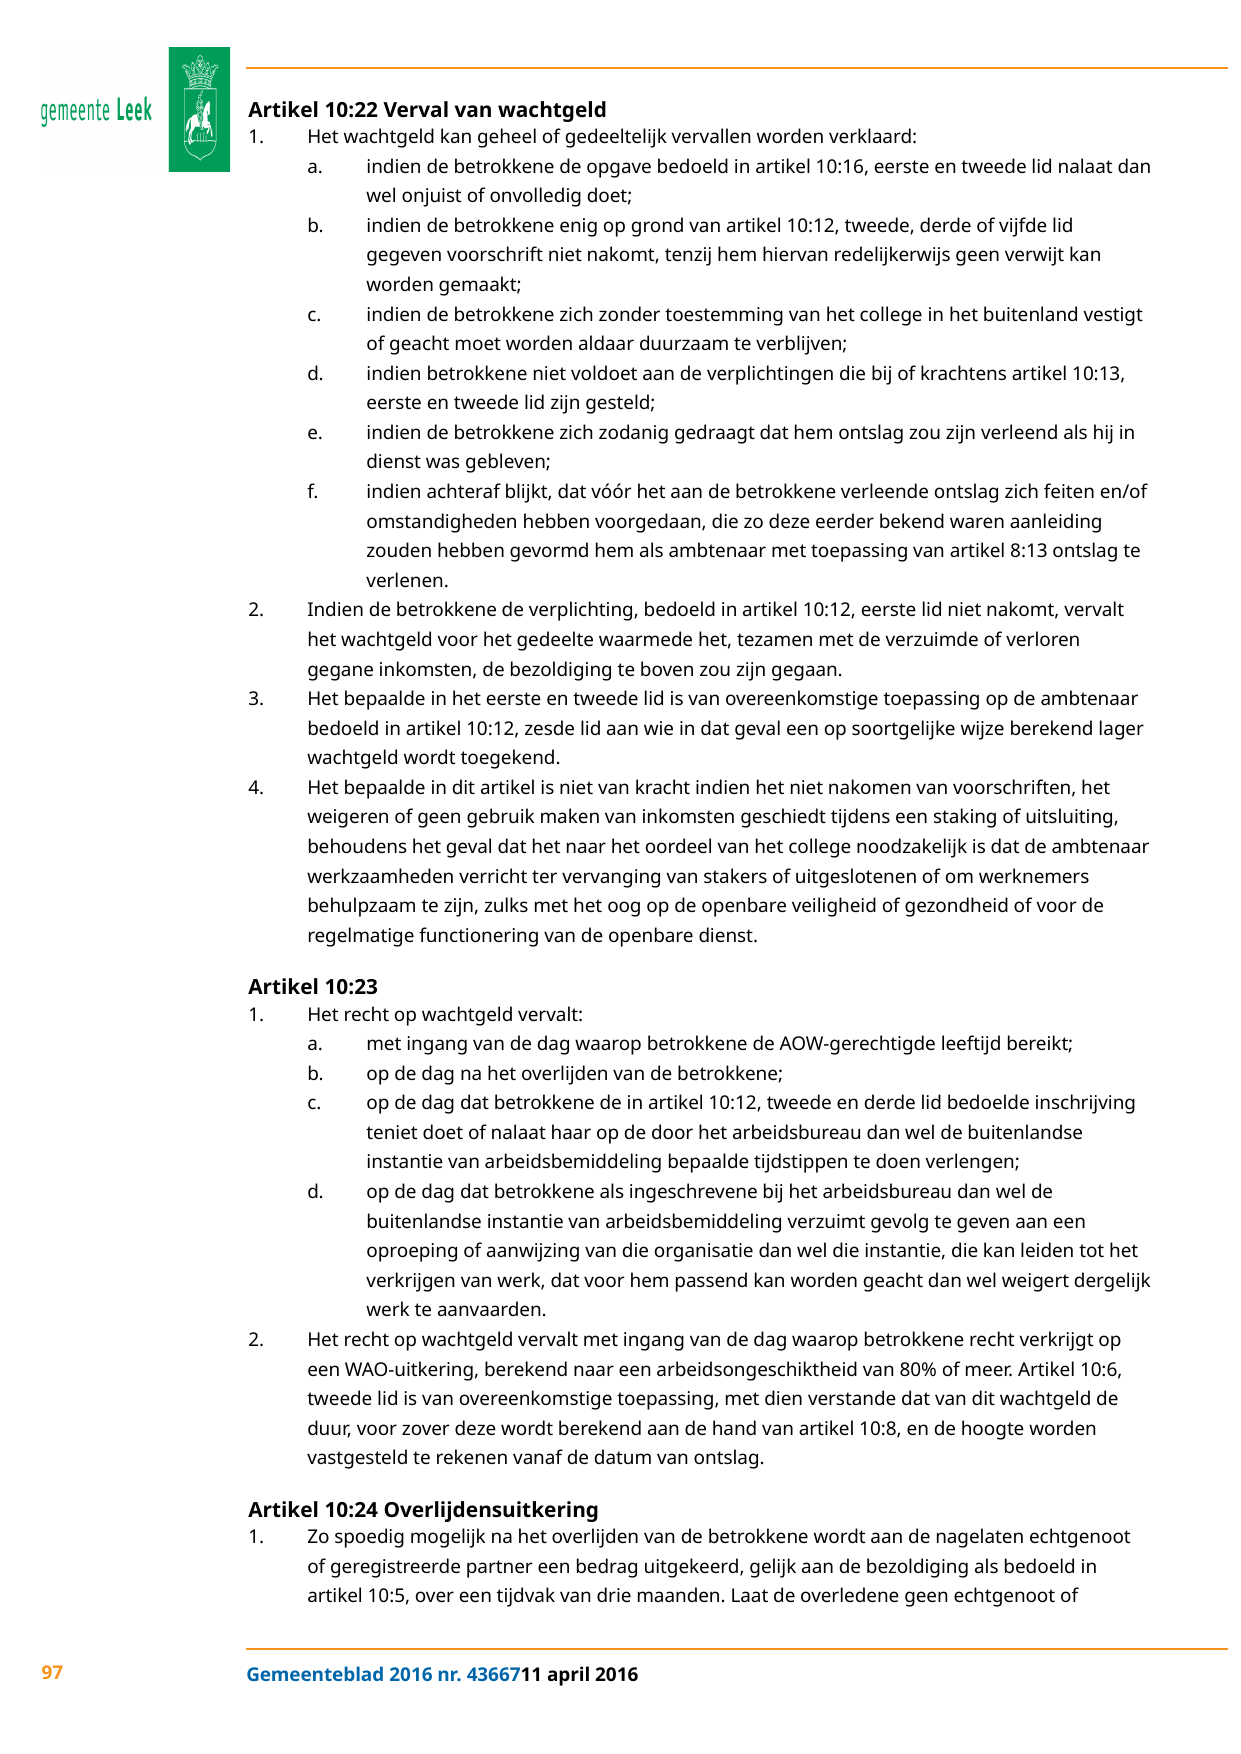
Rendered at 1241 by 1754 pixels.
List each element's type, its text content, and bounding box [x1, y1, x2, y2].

list op de dag dat betrokkene de in artikel 10:12, tweede en derde lid bedoelde inschrijving teniet doet of nalaat haar op de door het arbeidsbureau dan wel de buitenlandse instantie van arbeidsbemiddeling bepaalde tijdstippen te doen verlengen; [307, 1089, 1152, 1174]
list Zo spoedig mogelijk na het overlijden van de betrokkene wordt aan de nagelaten echtgenoot of geregistreerde partner een bedrag uitgekeerd, gelijk aan de bezoldiging als bedoeld in artikel 10:5, over een tijdvak van drie maanden. Laat de overledene geen echtgenoot of [248, 1523, 1152, 1608]
list Indien de betrokkene de verplichting, bedoeld in artikel 10:12, eerste lid niet nakomt, vervalt het wachtgeld voor het gedeelte waarmede het, tezamen met de verzuimde of verloren gegane inkomsten, de bezoldiging te boven zou zijn gegaan. [248, 597, 1152, 681]
text Artikel 10:22 Verval van wachtgeld [248, 95, 1152, 123]
list indien betrokkene niet voldoet aan de verplichtingen die bij of krachtens artikel 10:13, eerste en tweede lid zijn gesteld; [307, 360, 1152, 415]
list met ingang van de dag waarop betrokkene de AOW-gerechtigde leeftijd bereikt; [307, 1030, 1152, 1056]
list Het bepaalde in dit artikel is niet van kracht indien het niet nakomen van voorschriften, het weigeren of geen gebruik maken van inkomsten geschiedt tijdens een staking of uitsluiting, behoudens het geval dat het naar het oordeel van het college noodzakelijk is dat de ambtenaar werkzaamheden verricht ter vervanging van stakers of uitgeslotenen of om werknemers behulpzaam te zijn, zulks met het oog op de openbare veiligheid of gezondheid of voor de regelmatige functionering van de openbare dienst. [248, 774, 1152, 948]
list indien de betrokkene de opgave bedoeld in artikel 10:16, eerste en tweede lid nalaat dan wel onjuist of onvolledig doet; [307, 153, 1152, 208]
list indien de betrokkene enig op grond van artikel 10:12, tweede, derde of vijfde lid gegeven voorschrift niet nakomt, tenzij hem hiervan redelijkerwijs geen verwijt kan worden gemaakt; [307, 212, 1152, 297]
text Artikel 10:24 Overlijdensuitkering [248, 1495, 1152, 1523]
list indien de betrokkene zich zodanig gedraagt dat hem ontslag zou zijn verleend als hij in dienst was gebleven; [307, 419, 1152, 474]
list Het bepaalde in het eerste en tweede lid is van overeenkomstige toepassing op de ambtenaar bedoeld in artikel 10:12, zesde lid aan wie in dat geval een op soortgelijke wijze berekend lager wachtgeld wordt toegekend. [248, 685, 1152, 770]
picture [41, 47, 231, 172]
list indien achteraf blijkt, dat vóór het aan de betrokkene verleende ontslag zich feiten en/of omstandigheden hebben voorgedaan, die zo deze eerder bekend waren aanleiding zouden hebben gevormd hem als ambtenaar met toepassing van artikel 8:13 ontslag te verlenen. [307, 478, 1152, 593]
list indien de betrokkene zich zonder toestemming van het college in het buitenland vestigt of geacht moet worden aldaar duurzaam te verblijven; [307, 301, 1152, 356]
list Het wachtgeld kan geheel of gedeeltelijk vervallen worden verklaard: [248, 123, 1152, 149]
list Het recht op wachtgeld vervalt met ingang van de dag waarop betrokkene recht verkrijgt op een WAO-uitkering, berekend naar een arbeidsongeschiktheid van 80% of meer. Artikel 10:6, tweede lid is van overeenkomstige toepassing, met dien verstande dat van dit wachtgeld de duur, voor zover deze wordt berekend aan de hand van artikel 10:8, en de hoogte worden vastgesteld te rekenen vanaf de datum van ontslag. [248, 1326, 1152, 1470]
list op de dag dat betrokkene als ingeschrevene bij het arbeidsbureau dan wel de buitenlandse instantie van arbeidsbemiddeling verzuimt gevolg te geven aan een oproeping of aanwijzing van die organisatie dan wel die instantie, die kan leiden tot het verkrijgen van werk, dat voor hem passend kan worden geacht dan wel weigert dergelijk werk te aanvaarden. [307, 1178, 1152, 1322]
text Artikel 10:23 [248, 972, 1152, 1001]
list Het recht op wachtgeld vervalt: [248, 1001, 1152, 1027]
list op de dag na het overlijden van de betrokkene; [307, 1060, 1152, 1086]
